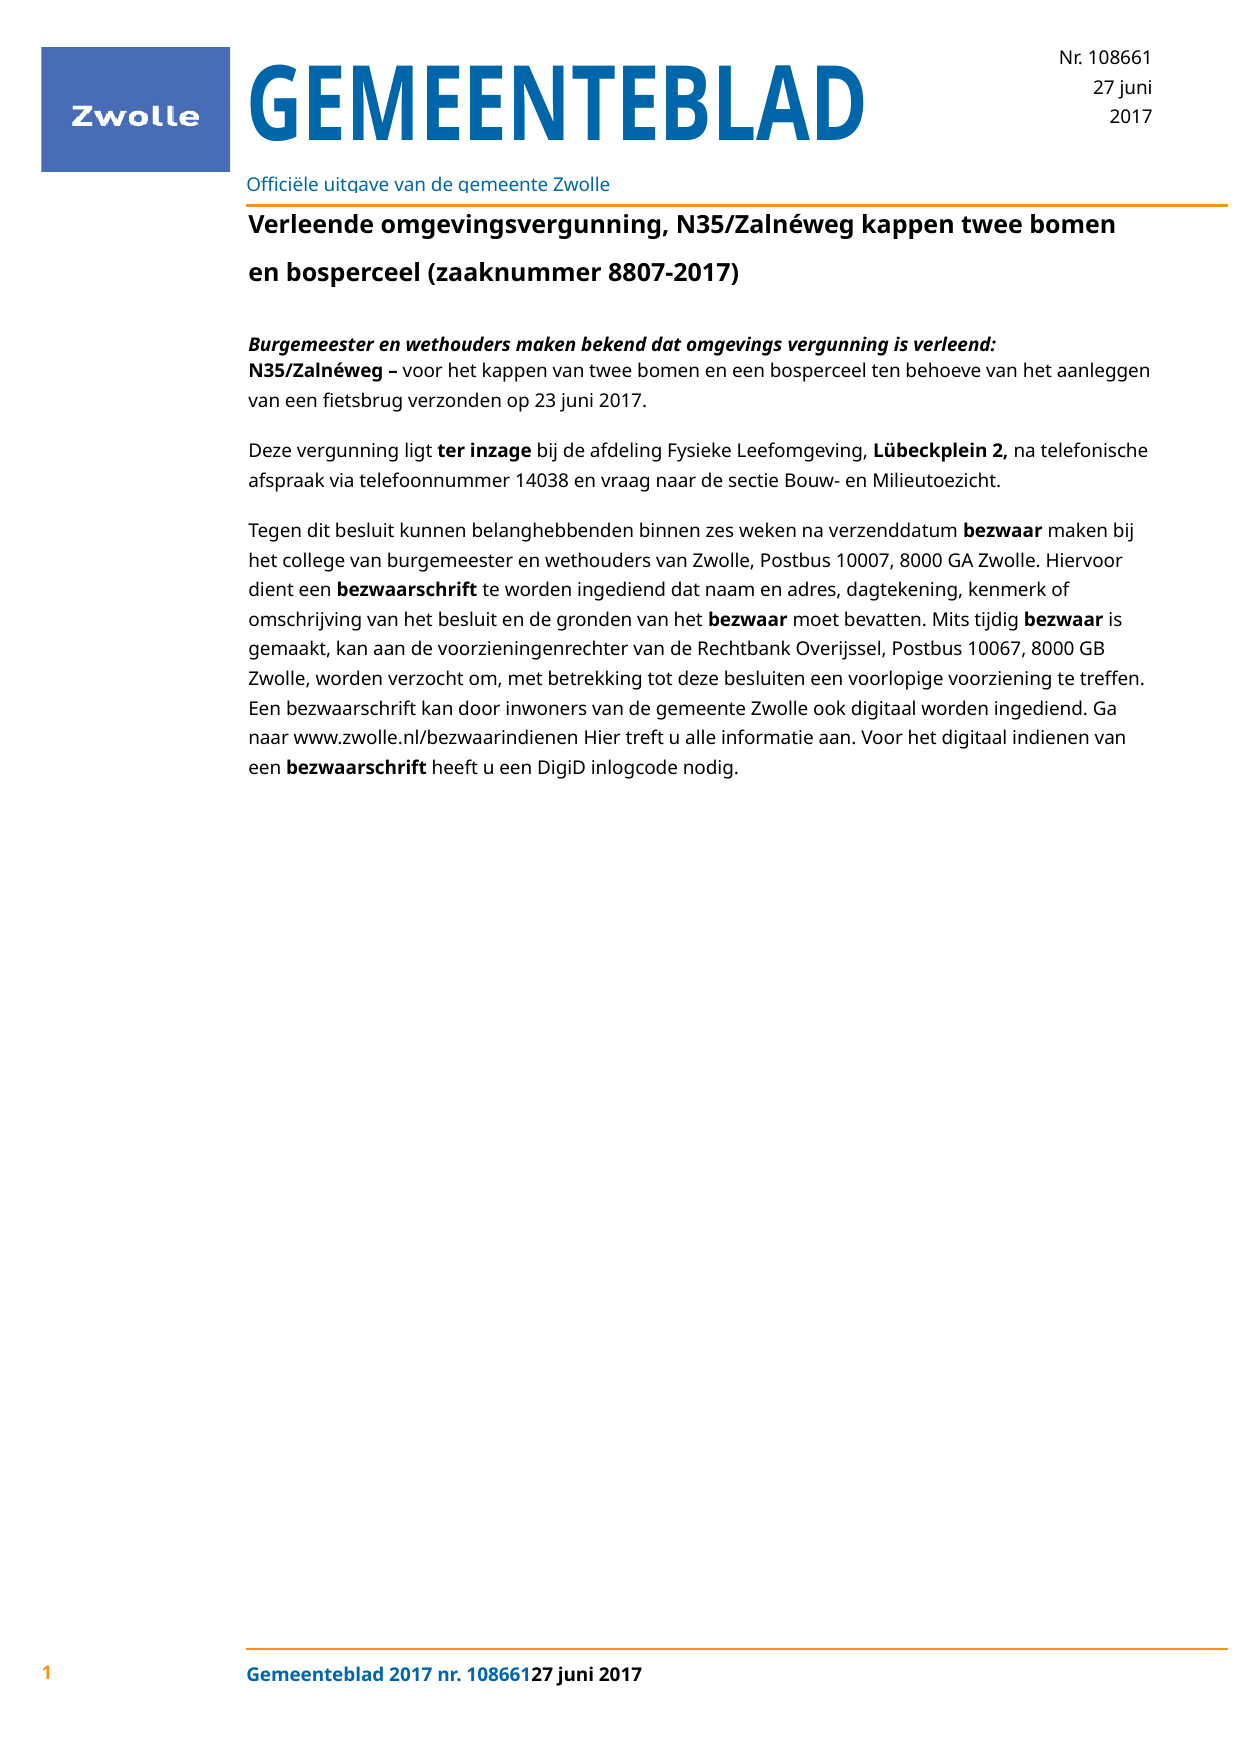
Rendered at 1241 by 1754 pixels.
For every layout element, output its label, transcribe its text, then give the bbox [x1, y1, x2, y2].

text Burgemeester en wethouders maken bekend dat omgevings vergunning is verleend: [248, 331, 1152, 357]
text Deze vergunning ligt ter inzage bij de afdeling Fysieke Leefomgeving, Lübeckplein 2, na telefonische afspraak via telefoonnummer 14038 en vraag naar de sectie Bouw- en Milieutoezicht. [248, 437, 1152, 492]
picture [41, 47, 231, 172]
text Verleende omgevingsvergunning, N35/Zalnéweg kappen twee bomen en bosperceel (zaaknummer 8807-2017) [248, 207, 1152, 288]
text Tegen dit besluit kunnen belanghebbenden binnen zes weken na verzenddatum bezwaar maken bij het college van burgemeester en wethouders van Zwolle, Postbus 10007, 8000 GA Zwolle. Hiervoor dient een bezwaarschrift te worden ingediend dat naam en adres, dagtekening, kenmerk of omschrijving van het besluit en de gronden van het bezwaar moet bevatten. Mits tijdig bezwaar is gemaakt, kan aan de voorzieningenrechter van de Rechtbank Overijssel, Postbus 10067, 8000 GB Zwolle, worden verzocht om, met betrekking tot deze besluiten een voorlopige voorziening te treffen. Een bezwaarschrift kan door inwoners van de gemeente Zwolle ook digitaal worden ingediend. Ga naar www.zwolle.nl/bezwaarindienen Hier treft u alle informatie aan. Voor het digitaal indienen van een bezwaarschrift heeft u een DigiD inlogcode nodig. [248, 517, 1152, 779]
text N35/Zalnéweg – voor het kappen van twee bomen en een bosperceel ten behoeve van het aanleggen van een fietsbrug verzonden op 23 juni 2017. [248, 357, 1152, 412]
